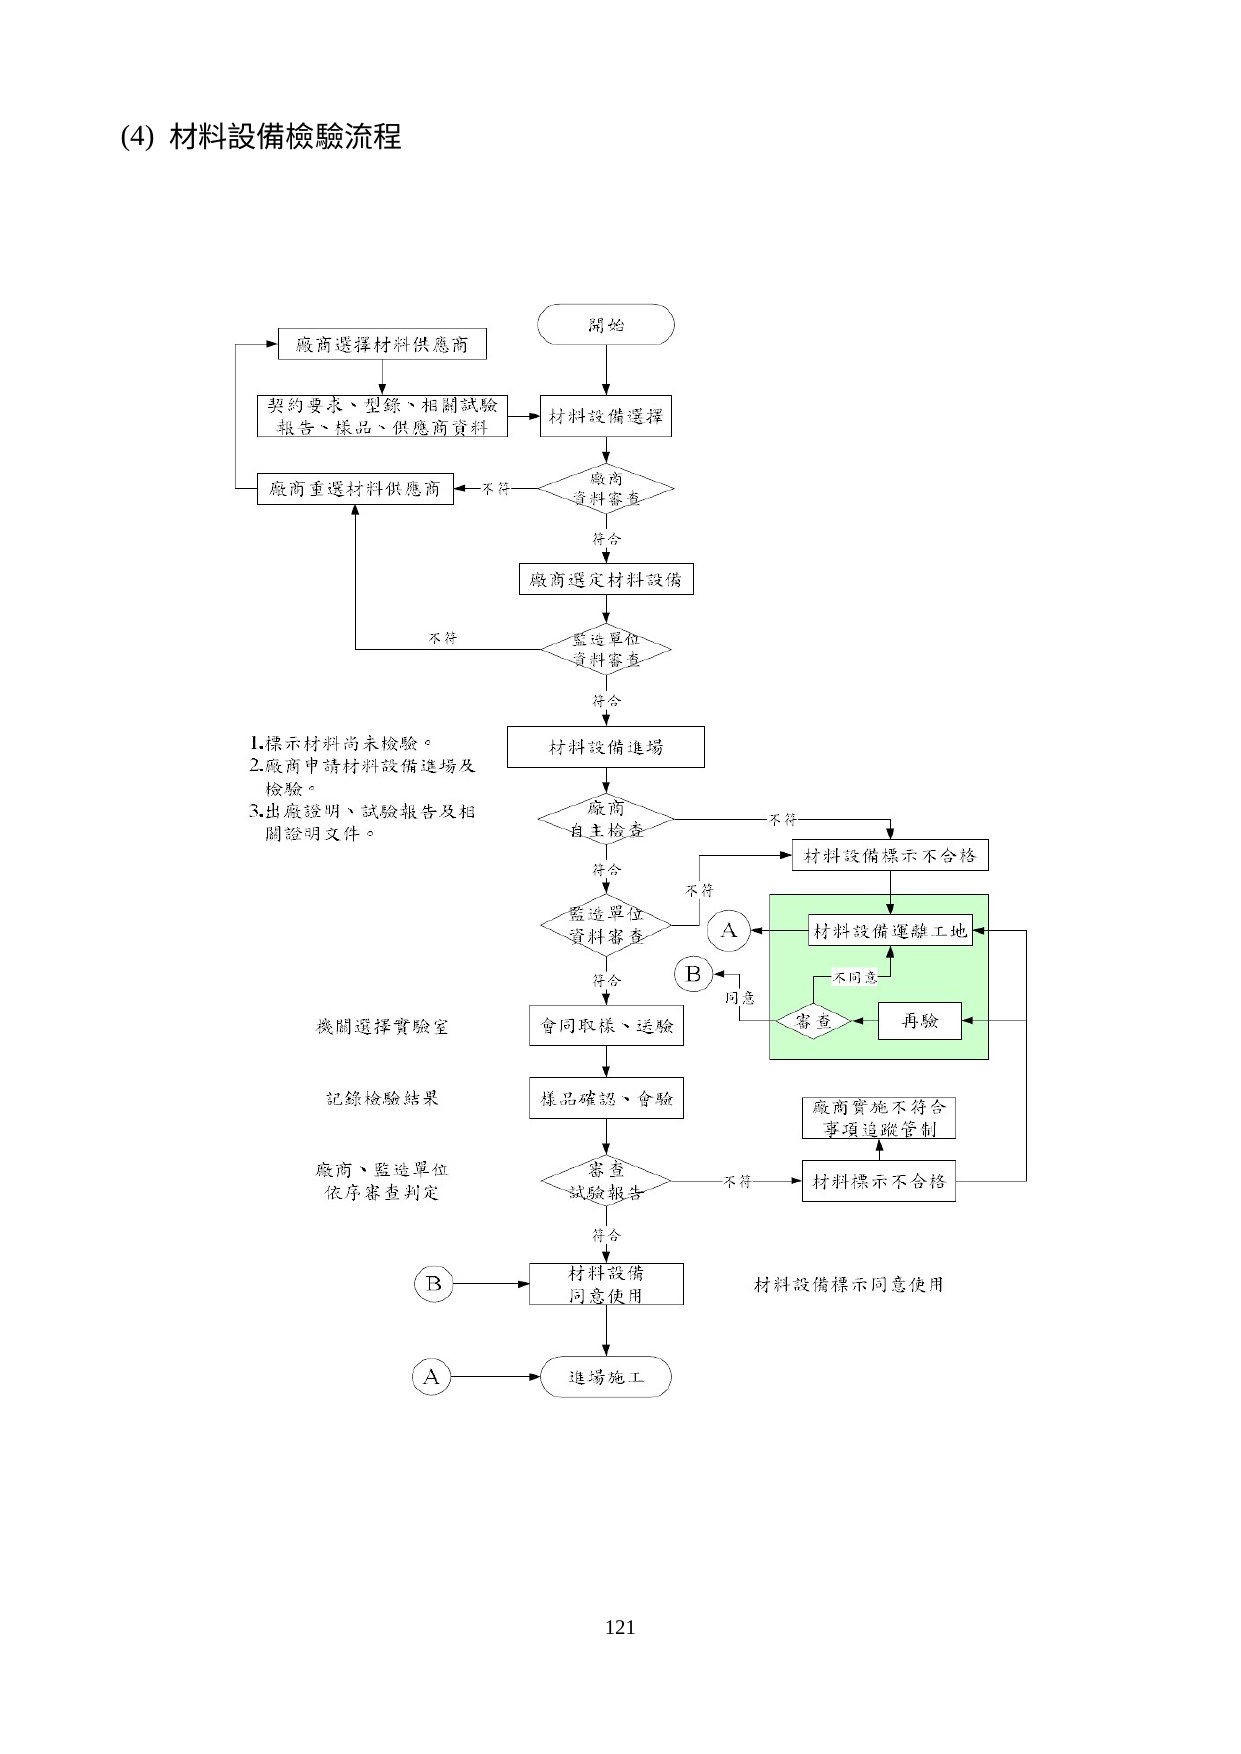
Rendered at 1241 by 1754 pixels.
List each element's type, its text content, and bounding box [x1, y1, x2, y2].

list 材料設備檢驗流程 [120, 93, 1169, 156]
